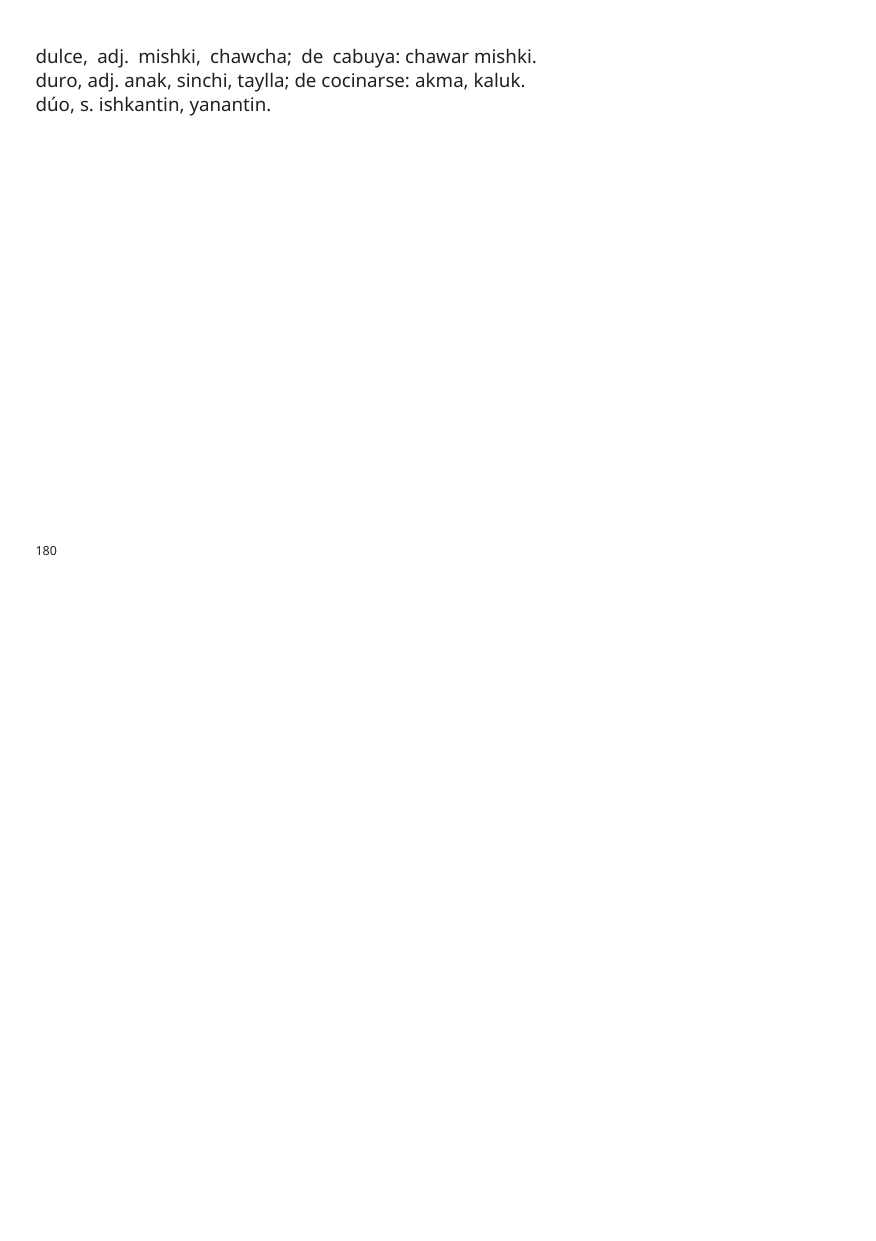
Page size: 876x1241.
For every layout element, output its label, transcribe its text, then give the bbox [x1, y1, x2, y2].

text dulce, adj. mishki, chawcha; de cabuya: chawar mishki. [35, 44, 856, 68]
text 180 [35, 542, 856, 559]
text dúo, s. ishkantin, yanantin. [35, 92, 856, 117]
text duro, adj. anak, sinchi, taylla; de cocinarse: akma, kaluk. [35, 68, 818, 92]
